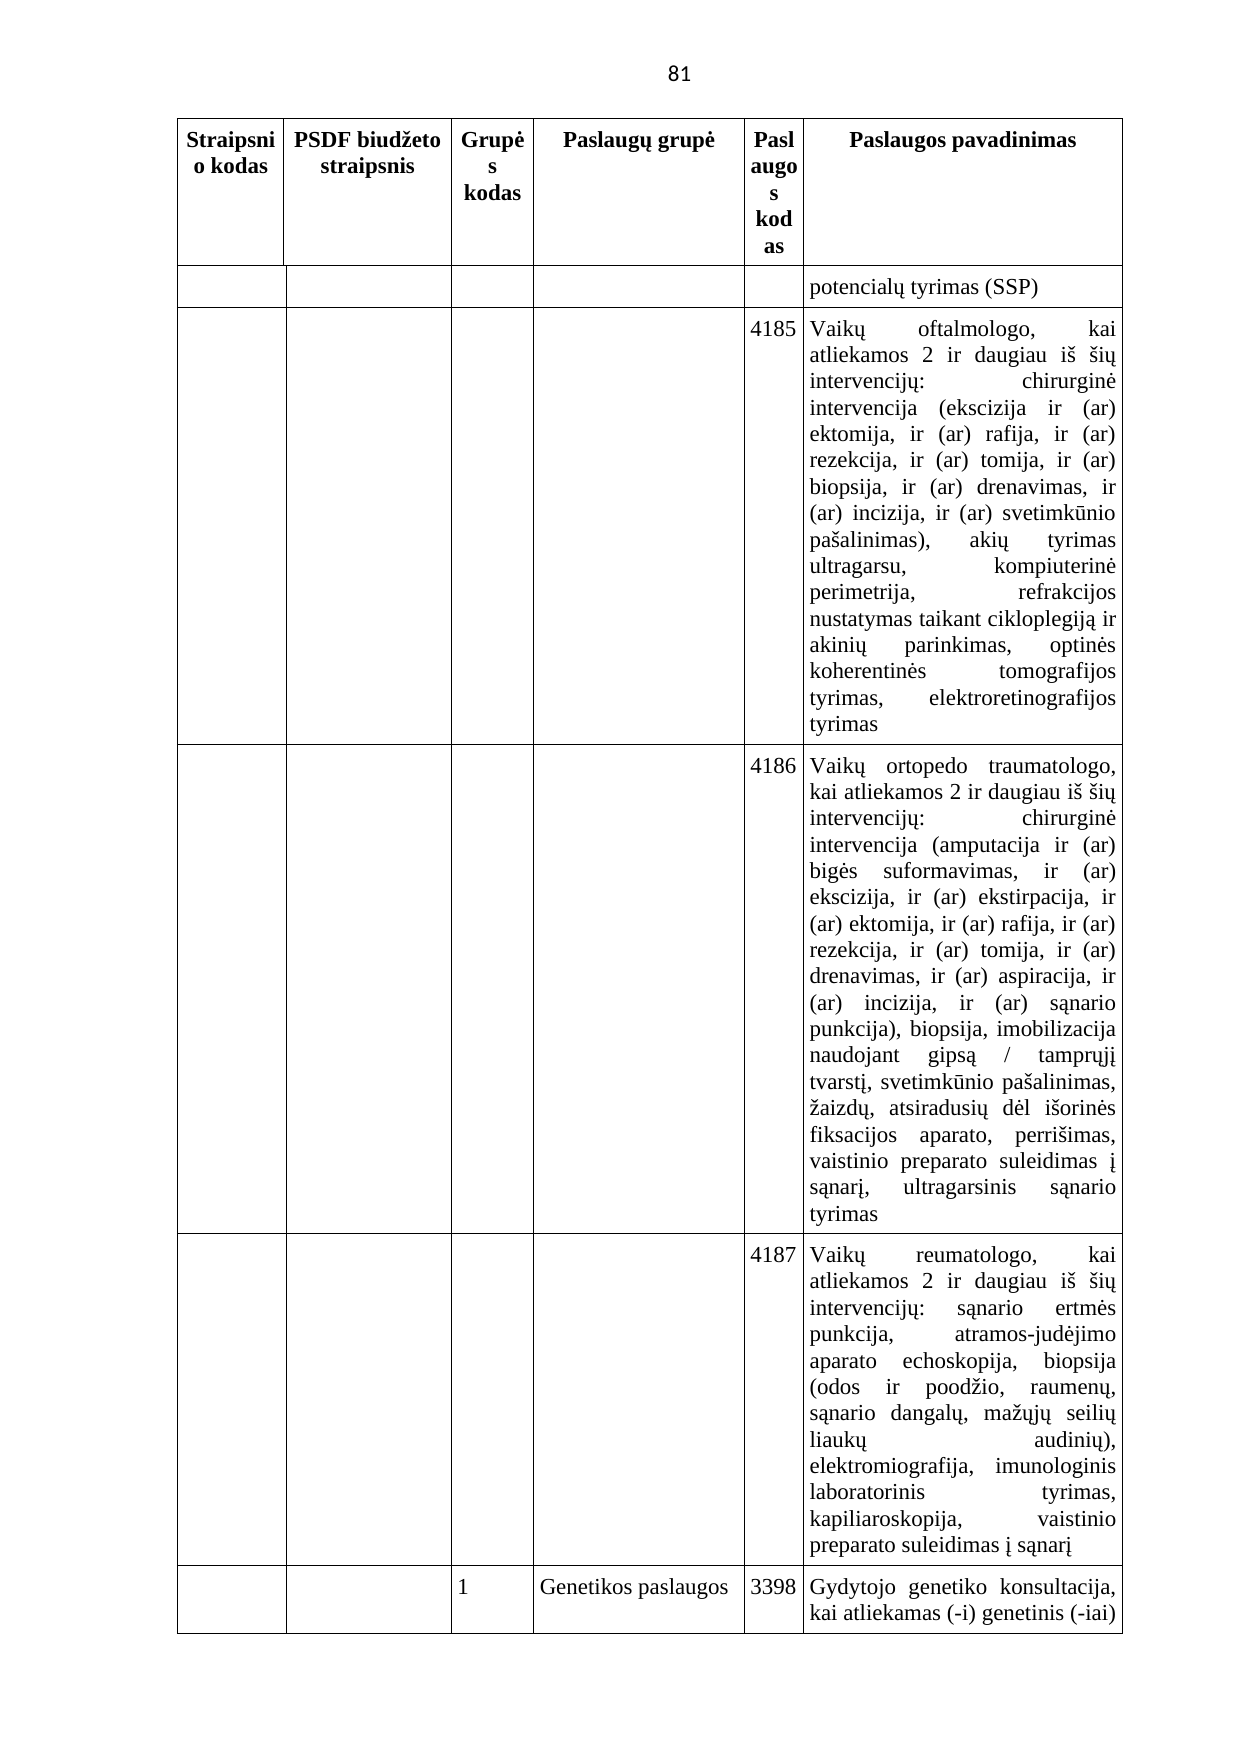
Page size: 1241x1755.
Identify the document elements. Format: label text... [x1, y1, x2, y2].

table_header Paslaugų grupė [534, 119, 744, 265]
table_cell Gydytojo genetiko konsultacija, kai atliekamas (-i) genetinis (-iai) [804, 1566, 1122, 1632]
table_cell 1 [452, 1566, 533, 1632]
table_cell [534, 745, 744, 1233]
table_cell 4185 [745, 308, 803, 743]
table_cell [534, 1234, 744, 1564]
table_cell [178, 745, 286, 1233]
table_header PSDF biudžeto straipsnis [284, 119, 451, 265]
table_cell [178, 1566, 286, 1632]
table_cell [745, 266, 803, 307]
table_cell [452, 308, 533, 743]
table_header Grupės kodas [452, 119, 533, 265]
table_cell [287, 308, 451, 743]
table_cell [287, 1566, 451, 1632]
table_cell [287, 1234, 451, 1564]
table_cell [452, 745, 533, 1233]
table_cell [287, 745, 451, 1233]
table_cell [178, 308, 286, 743]
table_cell Vaikų oftalmologo, kai atliekamos 2 ir daugiau iš šių intervencijų: chirurginė intervencija (ekscizija ir (ar) ektomija, ir (ar) rafija, ir (ar) rezekcija, ir (ar) tomija, ir (ar) biopsija, ir (ar) drenavimas, ir (ar) incizija, ir (ar) svetimkūnio pašalinimas), akių tyrimas ultragarsu, kompiuterinė perimetrija, refrakcijos nustatymas taikant cikloplegiją ir akinių parinkimas, optinės koherentinės tomografijos tyrimas, elektroretinografijos tyrimas [804, 308, 1122, 743]
table_cell potencialų tyrimas (SSP) [804, 266, 1122, 307]
table_cell [178, 266, 286, 307]
table_header Paslaugos kodas [745, 119, 803, 265]
table_cell [452, 266, 533, 307]
table_cell [178, 1234, 286, 1564]
table_cell 4186 [745, 745, 803, 1233]
table_cell Vaikų ortopedo traumatologo, kai atliekamos 2 ir daugiau iš šių intervencijų: chirurginė intervencija (amputacija ir (ar) bigės suformavimas, ir (ar) ekscizija, ir (ar) ekstirpacija, ir (ar) ektomija, ir (ar) rafija, ir (ar) rezekcija, ir (ar) tomija, ir (ar) drenavimas, ir (ar) aspiracija, ir (ar) incizija, ir (ar) sąnario punkcija), biopsija, imobilizacija naudojant gipsą / tamprųjį tvarstį, svetimkūnio pašalinimas, žaizdų, atsiradusių dėl išorinės fiksacijos aparato, perrišimas, vaistinio preparato suleidimas į sąnarį, ultragarsinis sąnario tyrimas [804, 745, 1122, 1233]
table_cell 3398 [745, 1566, 803, 1632]
table_cell 4187 [745, 1234, 803, 1564]
table_cell [287, 266, 451, 307]
table_cell Genetikos paslaugos [534, 1566, 744, 1632]
table_cell Vaikų reumatologo, kai atliekamos 2 ir daugiau iš šių intervencijų: sąnario ertmės punkcija, atramos-judėjimo aparato echoskopija, biopsija (odos ir poodžio, raumenų, sąnario dangalų, mažųjų seilių liaukų audinių), elektromiografija, imunologinis laboratorinis tyrimas, kapiliaroskopija, vaistinio preparato suleidimas į sąnarį [804, 1234, 1122, 1564]
table_cell [452, 1234, 533, 1564]
table_cell [534, 308, 744, 743]
table_cell [534, 266, 744, 307]
table_header Straipsnio kodas [178, 119, 283, 265]
table_header Paslaugos pavadinimas [804, 119, 1122, 265]
